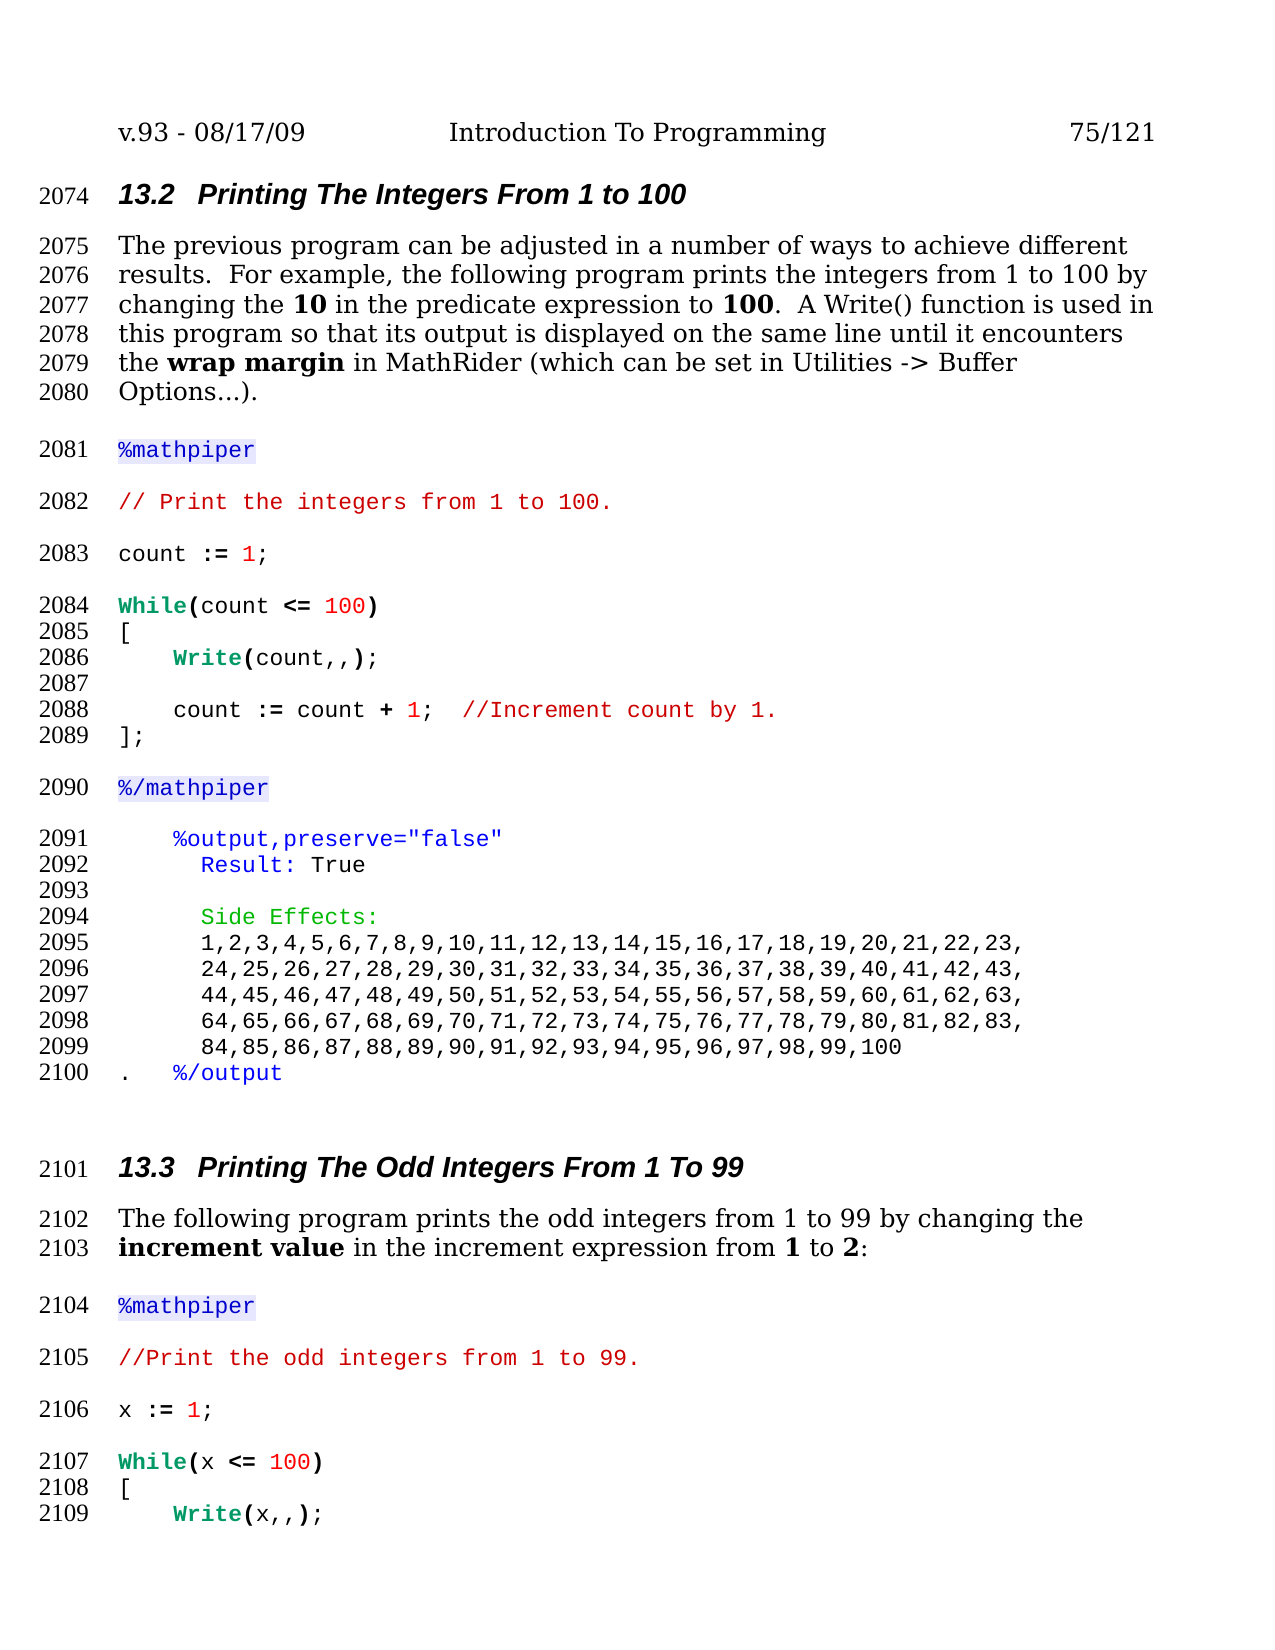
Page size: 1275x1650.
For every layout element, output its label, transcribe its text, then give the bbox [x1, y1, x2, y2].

subtitle Printing The Integers From 1 to 100 [118, 177, 1157, 210]
text Result: True [118, 854, 1157, 879]
text %mathpiper [118, 1294, 1157, 1321]
text x := 1; [118, 1398, 1157, 1424]
text Write(x,,); [118, 1502, 1157, 1528]
text The following program prints the odd integers from 1 to 99 by changing the increment value in the increment expression from 1 to 2: [118, 1204, 1157, 1263]
text Write(count,,); [118, 646, 1157, 672]
text 84,85,86,87,88,89,90,91,92,93,94,95,96,97,98,99,100 [118, 1035, 1157, 1061]
text 1,2,3,4,5,6,7,8,9,10,11,12,13,14,15,16,17,18,19,20,21,22,23, [118, 931, 1157, 957]
text 44,45,46,47,48,49,50,51,52,53,54,55,56,57,58,59,60,61,62,63, [118, 983, 1157, 1009]
text ]; [118, 724, 1157, 750]
text count := count + 1; //Increment count by 1. [118, 698, 1157, 724]
text The previous program can be adjusted in a number of ways to achieve different results. For example, the following program prints the integers from 1 to 100 by changing the 10 in the predicate expression to 100. A Write() function is used in this program so that its output is displayed on the same line until it encounters the wrap margin in MathRider (which can be set in Utilities -> Buffer Options...). [118, 231, 1157, 407]
text count := 1; [118, 542, 1157, 568]
text %mathpiper [118, 439, 1157, 464]
text While(count <= 100) [118, 594, 1157, 620]
text //Print the odd integers from 1 to 99. [118, 1346, 1157, 1372]
text %/mathpiper [118, 776, 1157, 802]
text . %/output [118, 1061, 1157, 1087]
text %output,preserve="false" [118, 828, 1157, 854]
subtitle Printing The Odd Integers From 1 To 99 [118, 1149, 1157, 1183]
text 64,65,66,67,68,69,70,71,72,73,74,75,76,77,78,79,80,81,82,83, [118, 1009, 1157, 1035]
text [ [118, 1476, 1157, 1502]
text 24,25,26,27,28,29,30,31,32,33,34,35,36,37,38,39,40,41,42,43, [118, 957, 1157, 983]
text [ [118, 620, 1157, 646]
text // Print the integers from 1 to 100. [118, 491, 1157, 516]
text While(x <= 100) [118, 1450, 1157, 1476]
text Side Effects: [118, 906, 1157, 931]
